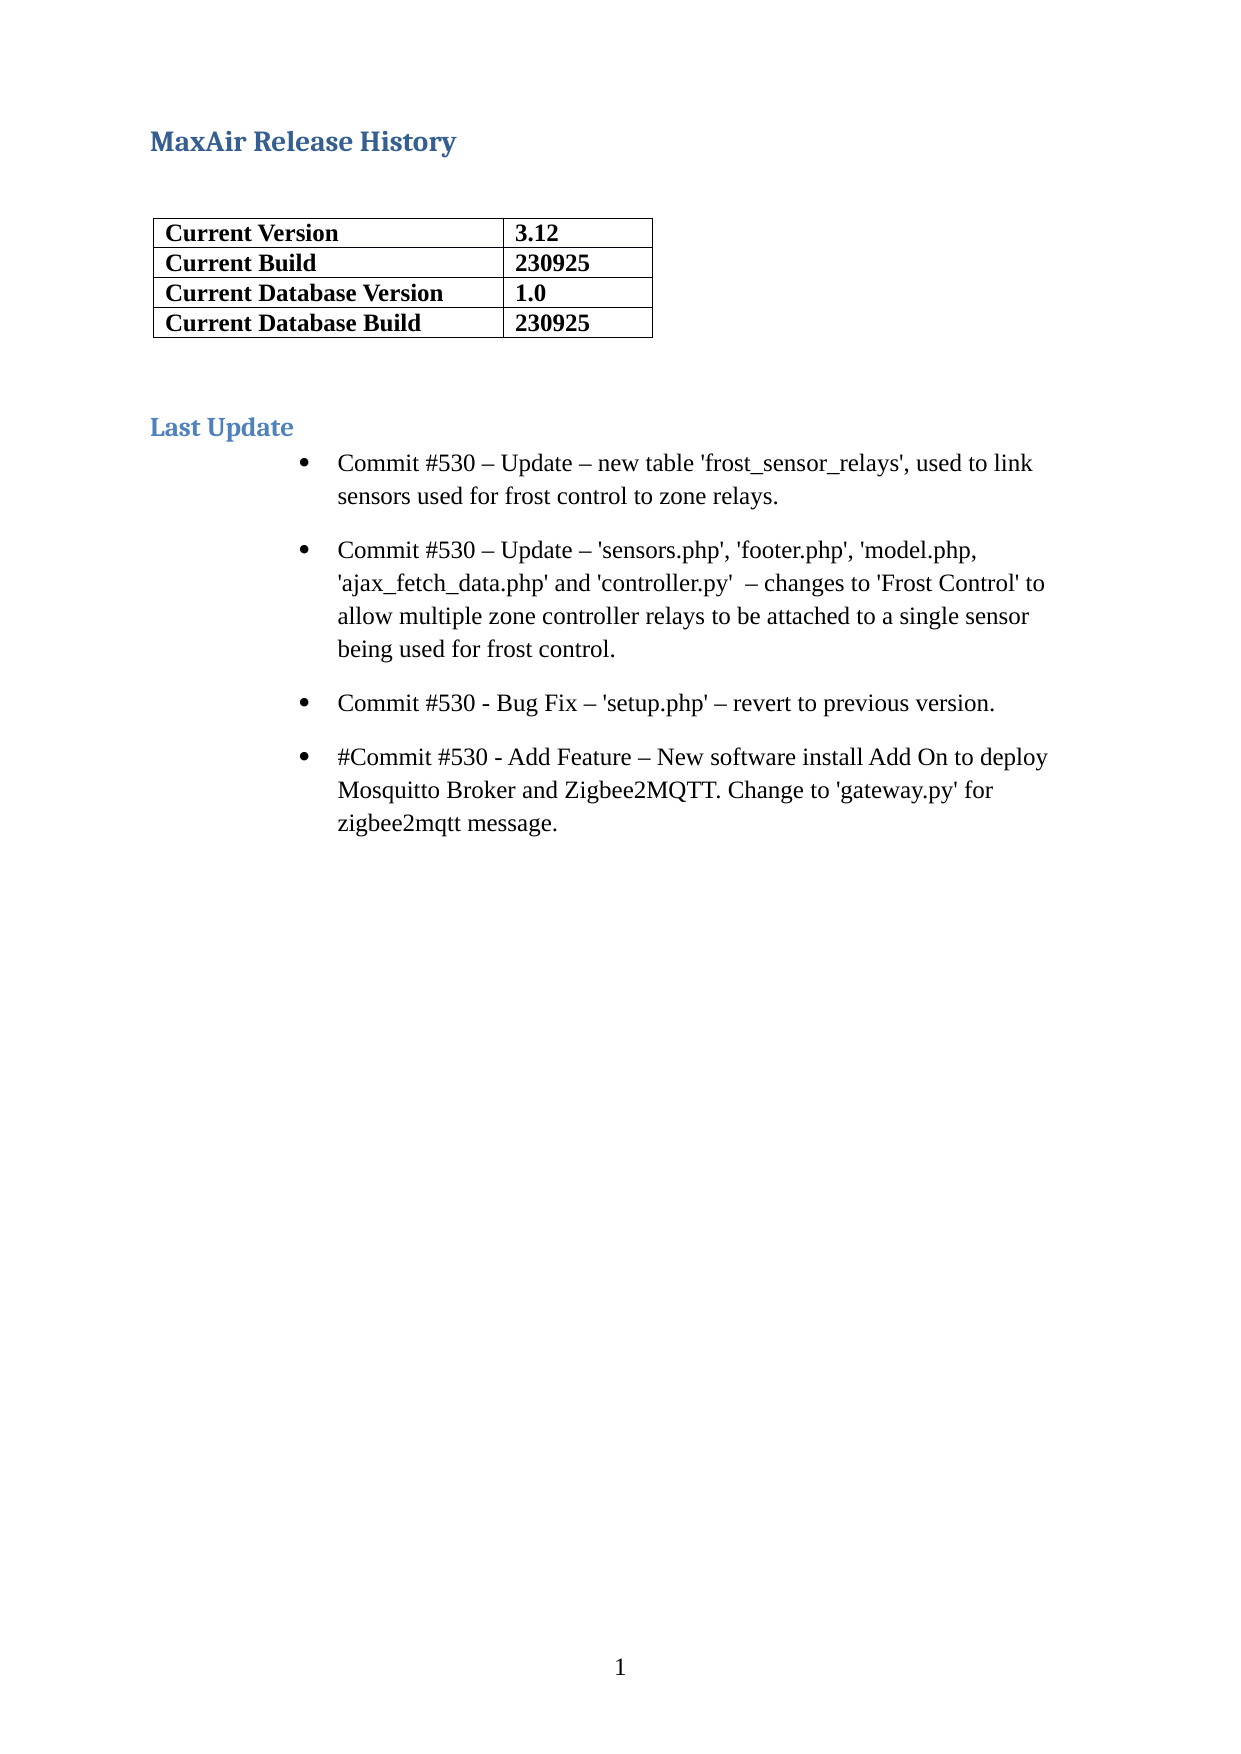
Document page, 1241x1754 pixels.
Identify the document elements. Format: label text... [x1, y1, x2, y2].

list Commit #530 - Bug Fix – 'setup.php' – revert to previous version. [300, 688, 1090, 717]
list Commit #530 – Update – new table 'frost_sensor_relays', used to link sensors used for frost control to zone relays. [300, 448, 1090, 510]
table_cell Current Build [154, 248, 503, 277]
list #Commit #530 - Add Feature – New software install Add On to deploy Mosquitto Broker and Zigbee2MQTT. Change to 'gateway.py' for zigbee2mqtt message. [300, 742, 1090, 836]
table_cell 230925 [504, 308, 652, 337]
table_header 3.12 [504, 219, 652, 247]
subtitle Last Update [150, 412, 1090, 443]
table_cell 230925 [504, 248, 652, 277]
table_cell Current Database Build [154, 308, 503, 337]
table_cell 1.0 [504, 278, 652, 307]
subtitle MaxAir Release History [150, 125, 1090, 158]
table_cell Current Database Version [154, 278, 503, 307]
list Commit #530 – Update – 'sensors.php', 'footer.php', 'model.php, 'ajax_fetch_data.php' and 'controller.py' – changes to 'Frost Control' to allow multiple zone controller relays to be attached to a single sensor being used for frost control. [300, 535, 1090, 663]
table_header Current Version [154, 219, 503, 247]
